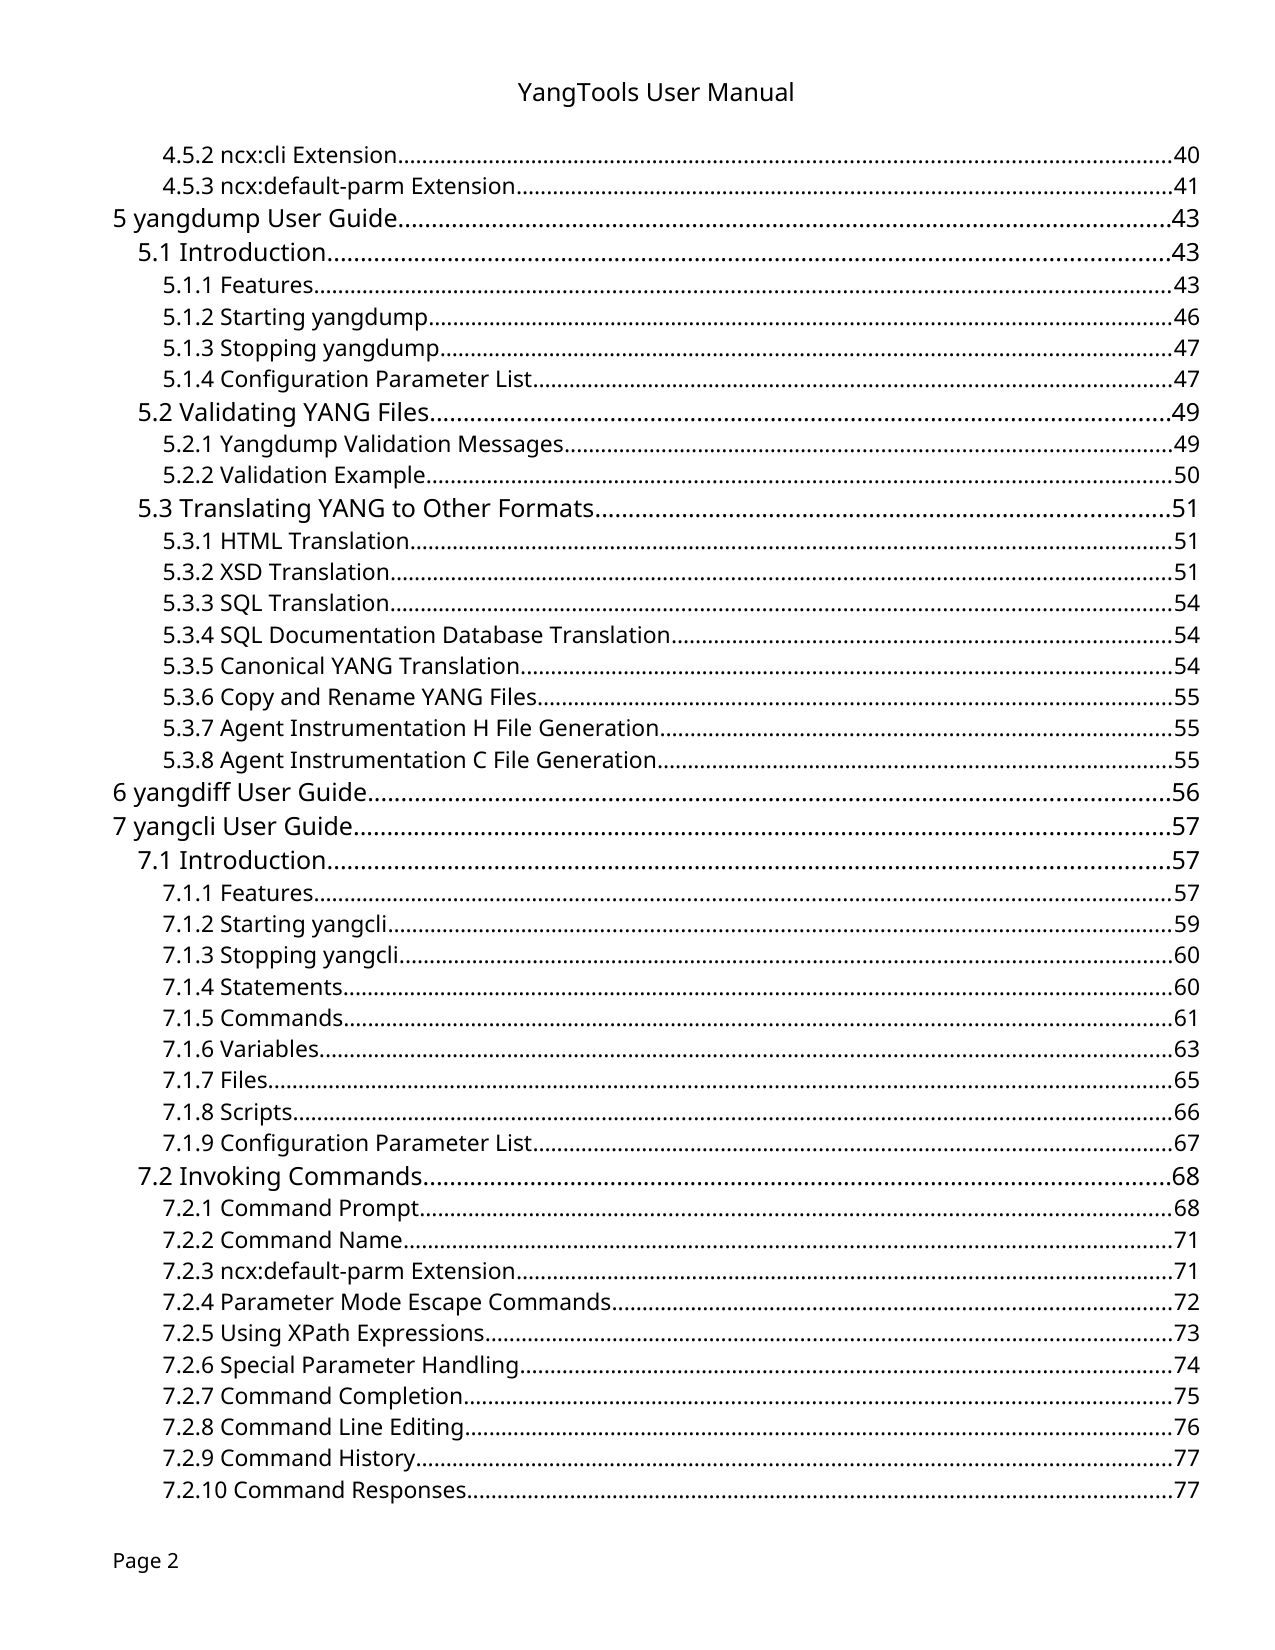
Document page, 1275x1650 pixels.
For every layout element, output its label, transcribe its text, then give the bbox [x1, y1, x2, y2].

text 5.3 Translating YANG to Other Formats 51 [137, 491, 1200, 525]
text 7.1.6 Variables 63 [162, 1033, 1200, 1064]
text 7.2.8 Command Line Editing 76 [162, 1411, 1200, 1442]
text 5.2.2 Validation Example 50 [162, 459, 1200, 491]
text 5.3.3 SQL Translation 54 [162, 587, 1200, 618]
text 7.1.3 Stopping yangcli 60 [162, 939, 1200, 971]
text 5.3.8 Agent Instrumentation C File Generation 55 [162, 743, 1200, 775]
text 7.2.1 Command Prompt 68 [162, 1192, 1200, 1223]
text 5.1.3 Stopping yangdump 47 [162, 332, 1200, 363]
text 7.1 Introduction 57 [137, 843, 1200, 877]
text 5.2.1 Yangdump Validation Messages 49 [162, 428, 1200, 459]
text 5.1.1 Features 43 [162, 269, 1200, 300]
text 7.2.6 Special Parameter Handling 74 [162, 1348, 1200, 1380]
text 7.2.2 Command Name 71 [162, 1223, 1200, 1255]
text 7.1.1 Features 57 [162, 877, 1200, 908]
text 6 yangdiff User Guide 56 [112, 775, 1200, 809]
text 5 yangdump User Guide 43 [112, 201, 1200, 235]
text 5.3.7 Agent Instrumentation H File Generation 55 [162, 712, 1200, 743]
text 7 yangcli User Guide 57 [112, 809, 1200, 843]
text 4.5.2 ncx:cli Extension 40 [162, 138, 1200, 170]
text 7.2.5 Using XPath Expressions 73 [162, 1317, 1200, 1348]
text 7.2.3 ncx:default-parm Extension 71 [162, 1255, 1200, 1286]
text 5.3.5 Canonical YANG Translation 54 [162, 650, 1200, 681]
text 7.2.7 Command Completion 75 [162, 1380, 1200, 1411]
text 5.3.6 Copy and Rename YANG Files 55 [162, 681, 1200, 712]
text 7.2 Invoking Commands 68 [137, 1158, 1200, 1192]
text 5.2 Validating YANG Files 49 [137, 394, 1200, 428]
text 7.2.9 Command History 77 [162, 1442, 1200, 1473]
text 7.1.7 Files 65 [162, 1064, 1200, 1096]
text 4.5.3 ncx:default-parm Extension 41 [162, 170, 1200, 201]
text 7.1.8 Scripts 66 [162, 1096, 1200, 1127]
text 5.1.4 Configuration Parameter List 47 [162, 363, 1200, 394]
text 7.2.10 Command Responses 77 [162, 1473, 1200, 1505]
text 5.1.2 Starting yangdump 46 [162, 300, 1200, 332]
text 7.1.4 Statements 60 [162, 971, 1200, 1002]
text 7.1.2 Starting yangcli 59 [162, 908, 1200, 939]
text 5.3.2 XSD Translation 51 [162, 556, 1200, 587]
text 7.1.5 Commands 61 [162, 1002, 1200, 1033]
text 5.3.4 SQL Documentation Database Translation 54 [162, 618, 1200, 650]
text 5.3.1 HTML Translation 51 [162, 525, 1200, 556]
text 7.1.9 Configuration Parameter List 67 [162, 1127, 1200, 1158]
text 7.2.4 Parameter Mode Escape Commands 72 [162, 1286, 1200, 1317]
text 5.1 Introduction 43 [137, 235, 1200, 269]
